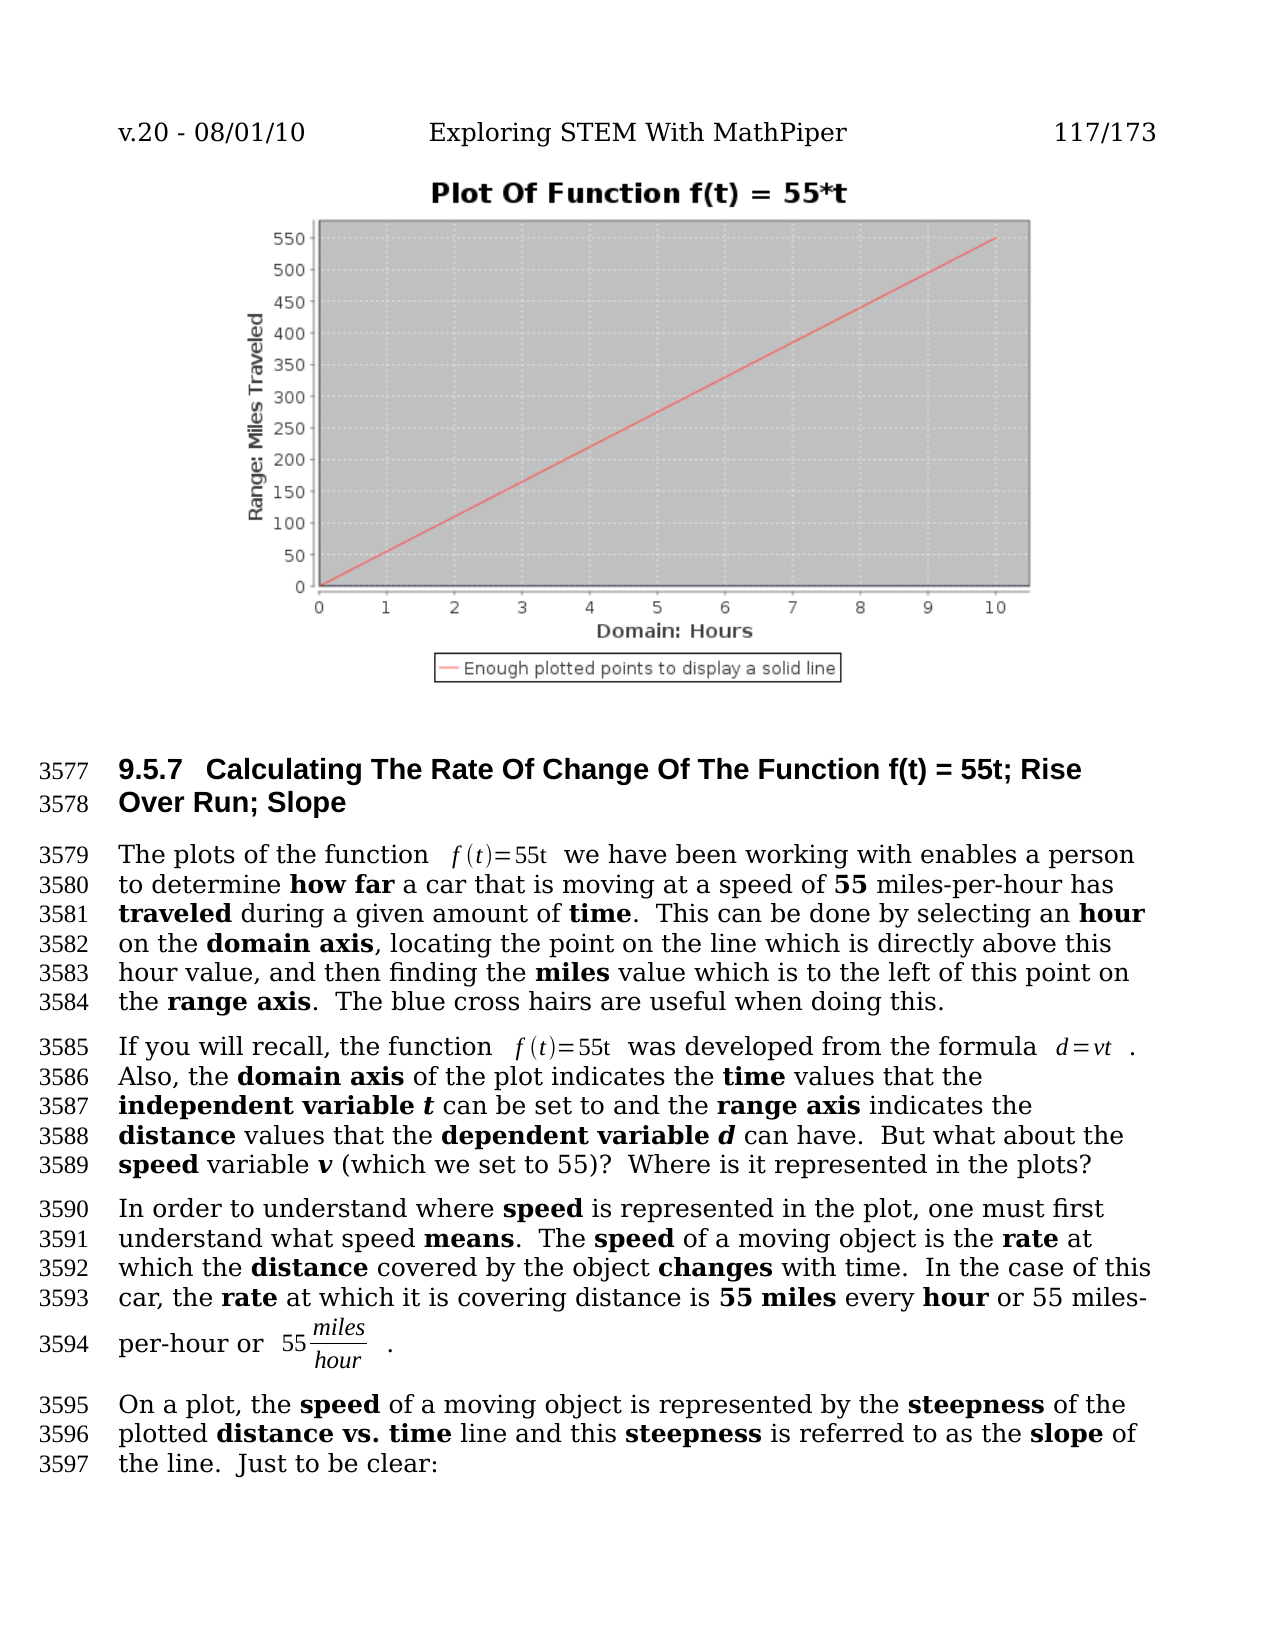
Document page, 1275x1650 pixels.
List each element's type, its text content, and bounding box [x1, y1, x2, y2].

text In order to understand where speed is represented in the plot, one must first understand what speed means. The speed of a moving object is the rate at which the distance covered by the object changes with time. In the case of this car, the rate at which it is covering distance is 55 miles every hour or 55 miles-per-hour or. [118, 1194, 1157, 1375]
text If you will recall, the functionwas developed from the formula. Also, the domain axis of the plot indicates the time values that the independent variable t can be set to and the range axis indicates the distance values that the dependent variable d can have. But what about the speed variable v (which we set to 55)? Where is it represented in the plots? [118, 1032, 1157, 1179]
text On a plot, the speed of a moving object is represented by the steepness of the plotted distance vs. time line and this steepness is referred to as the slope of the line. Just to be clear: [118, 1390, 1157, 1478]
subtitle Calculating The Rate Of Change Of The Function f(t) = 55t; Rise Over Run; Slope [118, 752, 1157, 819]
picture [230, 176, 1046, 684]
text The plots of the functionwe have been working with enables a person to determine how far a car that is moving at a speed of 55 miles-per-hour has traveled during a given amount of time. This can be done by selecting an hour on the domain axis, locating the point on the line which is directly above this hour value, and then finding the miles value which is to the left of this point on the range axis. The blue cross hairs are useful when doing this. [118, 840, 1157, 1017]
